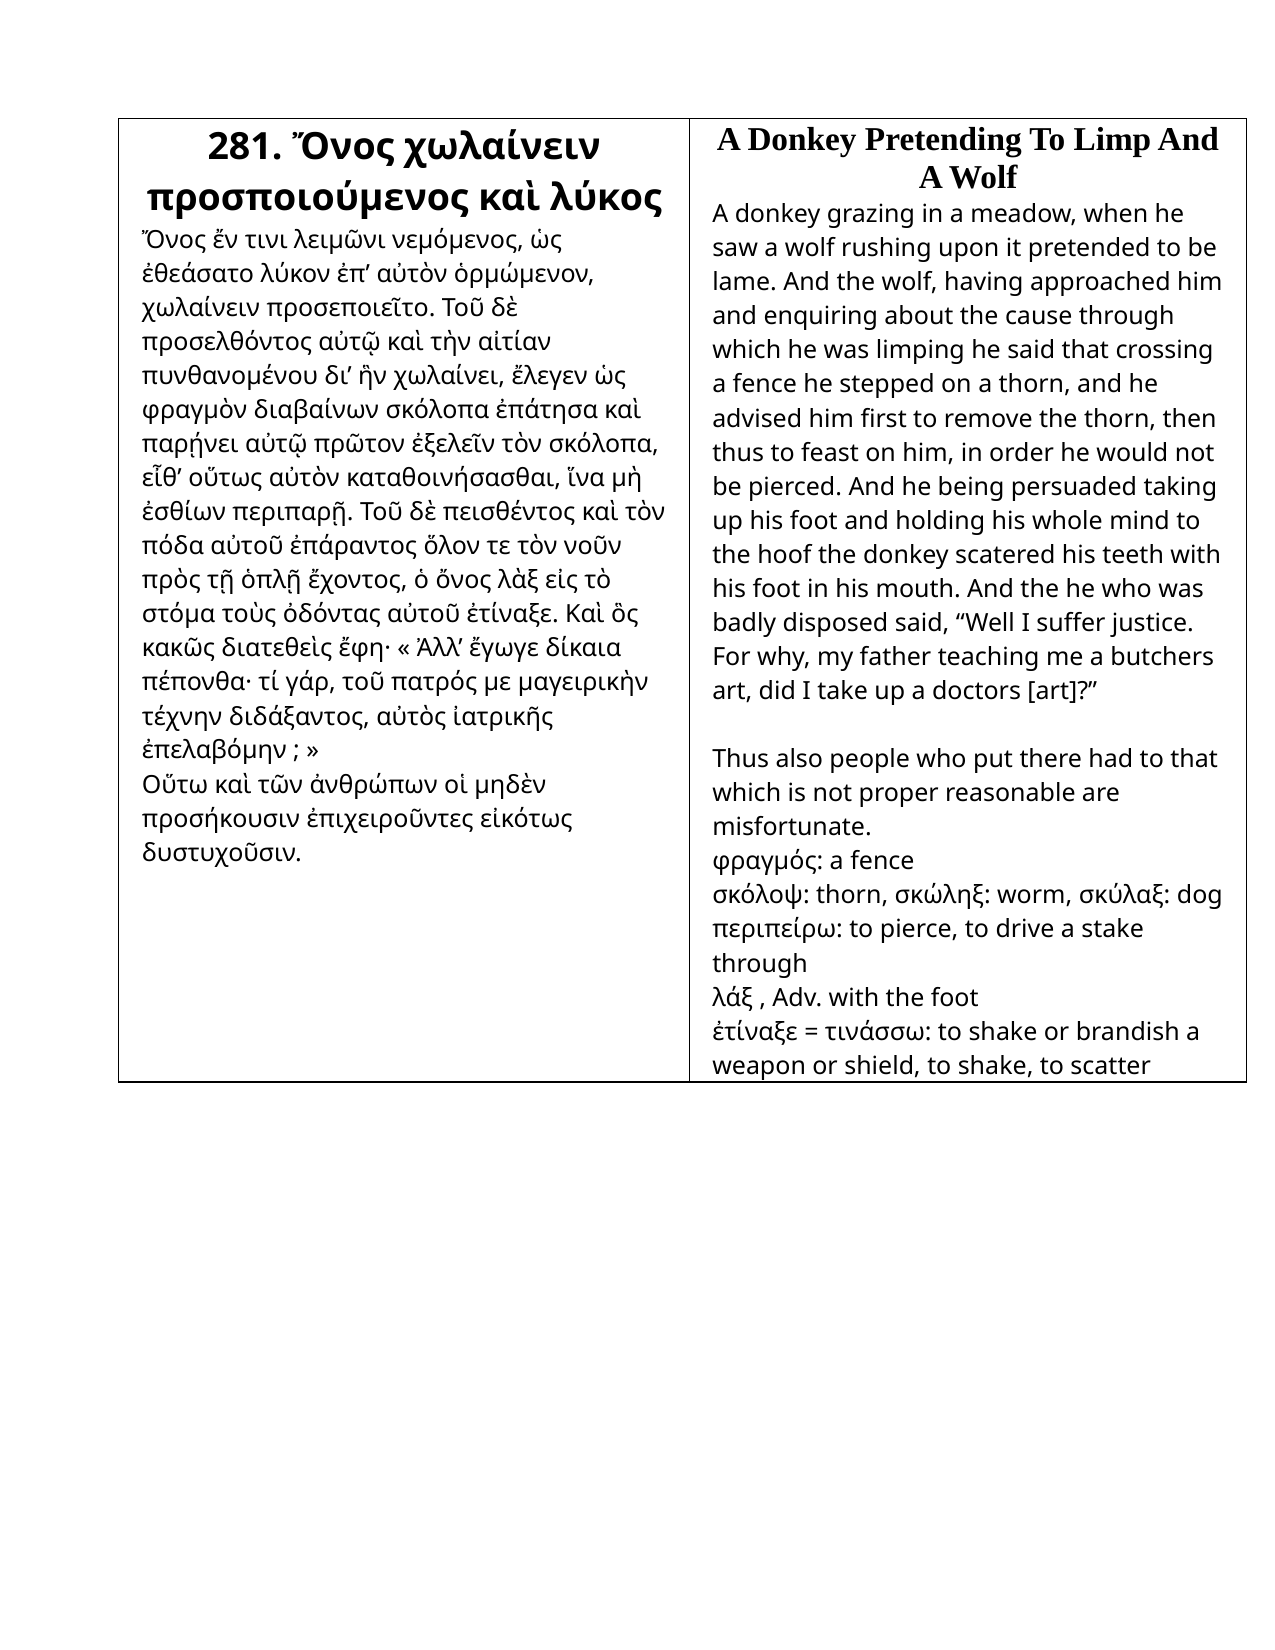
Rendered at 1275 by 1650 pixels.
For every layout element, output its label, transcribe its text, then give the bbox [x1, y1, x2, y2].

table_cell A Donkey Pretending To Limp And A Wolf A donkey grazing in a meadow, when he saw a wolf rushing upon it pretended to be lame. And the wolf, having approached him and enquiring about the cause through which he was limping he said that crossing a fence he stepped on a thorn, and he advised him first to remove the thorn, then thus to feast on him, in order he would not be pierced. And he being persuaded taking up his foot and holding his whole mind to the hoof the donkey scatered his teeth with his foot in his mouth. And the he who was badly disposed said, “Well I suffer justice. For why, my father teaching me a butchers art, did I take up a doctors [art]?” Thus also people who put there had to that which is not proper reasonable are misfortunate. φραγμός: a fence σκόλοψ: thorn, σκώληξ: worm, σκύλαξ: dog περιπείρω: to pierce, to drive a stake through λάξ , Adv. with the foot ἐτίναξε = τινάσσω: to shake or brandish a weapon or shield, to shake, to scatter [690, 119, 1246, 1081]
table_cell 281. Ὄνος χωλαίνειν προσποιούμενος καὶ λύκος Ὄνος ἔν τινι λειμῶνι νεμόμενος, ὡς ἐθεάσατο λύκον ἐπ’ αὐτὸν ὁρμώμενον, χωλαίνειν προσεποιεῖτο. Τοῦ δὲ προσελθόντος αὐτῷ καὶ τὴν αἰτίαν πυνθανομένου δι’ ἣν χωλαίνει, ἔλεγεν ὡς φραγμὸν διαβαίνων σκόλοπα ἐπάτησα καὶ παρῄνει αὐτῷ πρῶτον ἐξελεῖν τὸν σκόλοπα, εἶθ’ οὕτως αὐτὸν καταθοινήσασθαι, ἵνα μὴ ἐσθίων περιπαρῇ. Τοῦ δὲ πεισθέντος καὶ τὸν πόδα αὐτοῦ ἐπάραντος ὅλον τε τὸν νοῦν πρὸς τῇ ὁπλῇ ἔχοντος, ὁ ὄνος λὰξ εἰς τὸ στόμα τοὺς ὀδόντας αὐτοῦ ἐτίναξε. Καὶ ὃς κακῶς διατεθεὶς ἔφη· « Ἀλλ’ ἔγωγε δίκαια πέπονθα· τί γάρ, τοῦ πατρός με μαγειρικὴν τέχνην διδάξαντος, αὐτὸς ἰατρικῆς ἐπελαβόμην ; » Οὕτω καὶ τῶν ἀνθρώπων οἱ μηδὲν προσήκουσιν ἐπιχειροῦντες εἰκότως δυστυχοῦσιν. [119, 119, 689, 1081]
